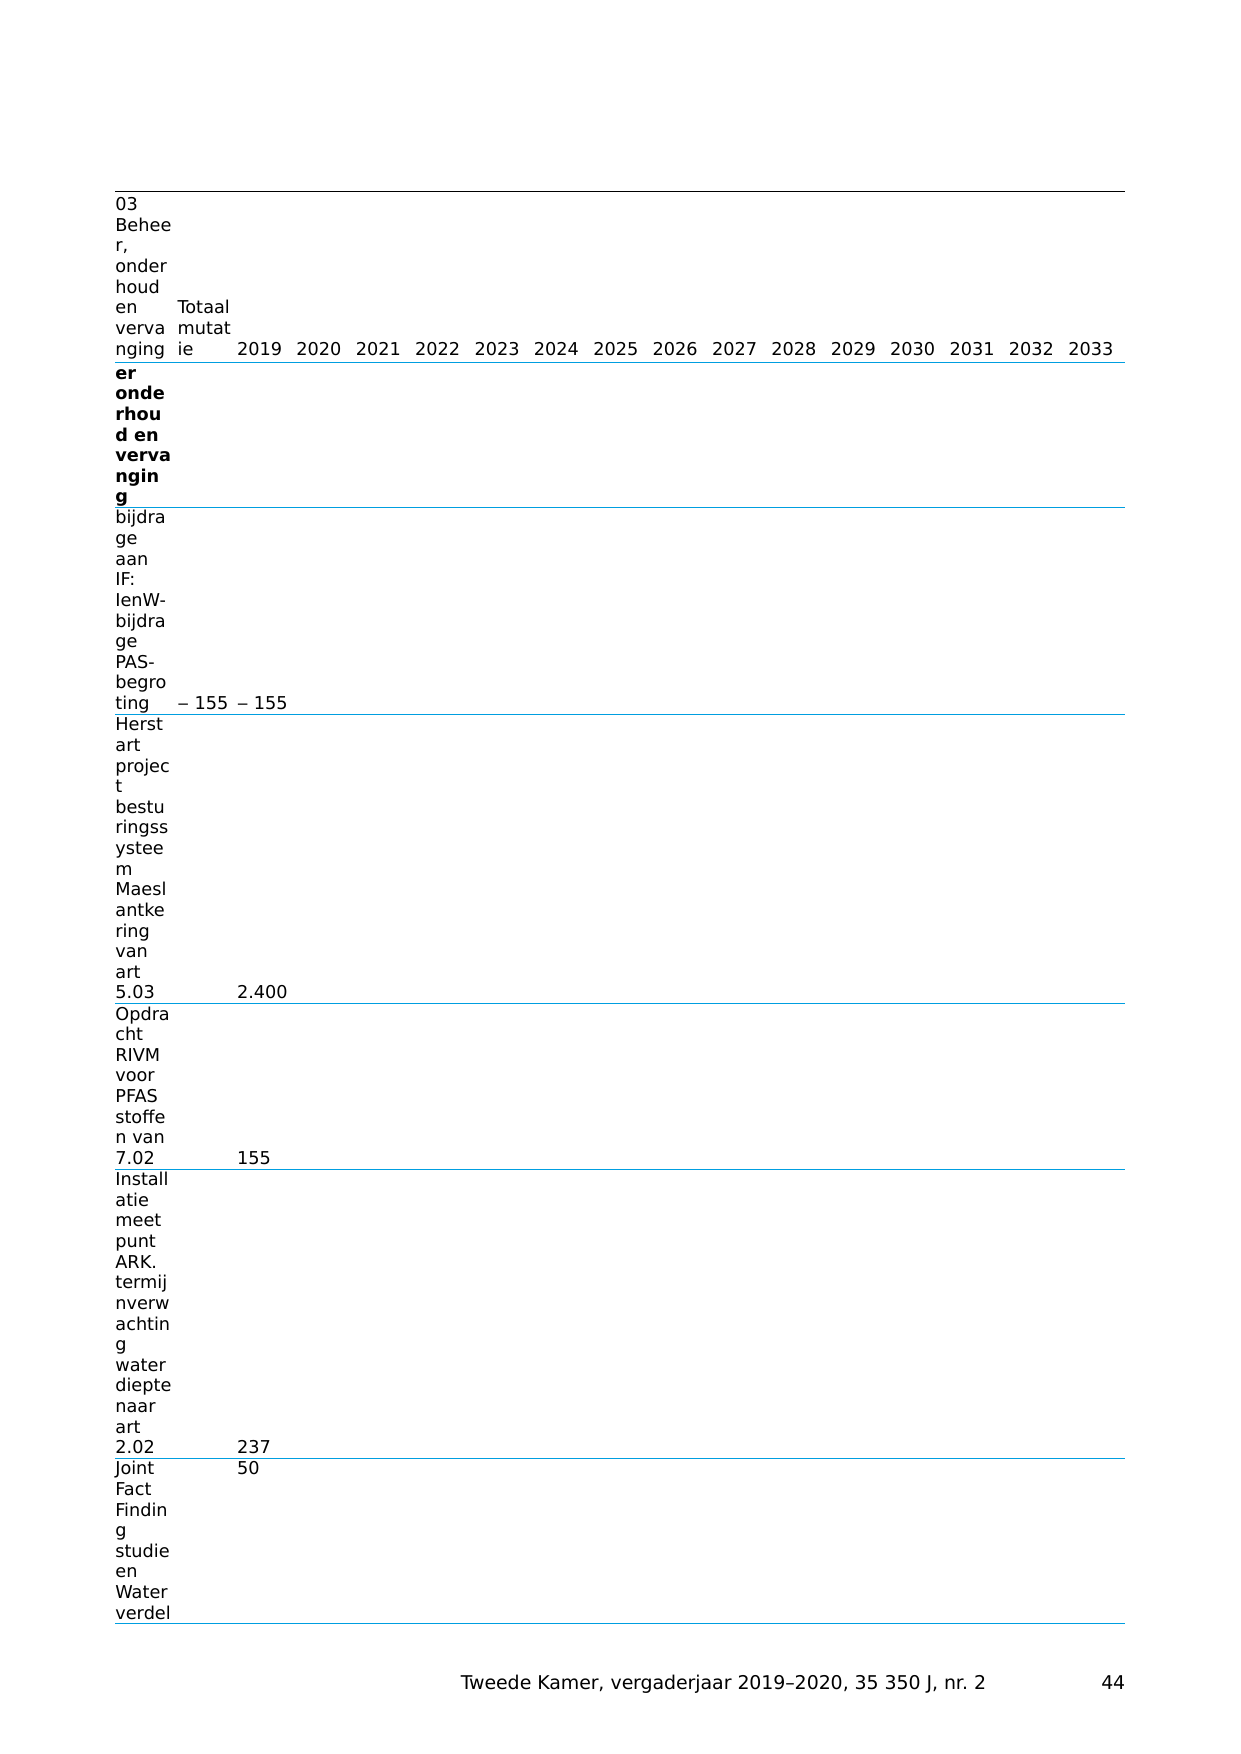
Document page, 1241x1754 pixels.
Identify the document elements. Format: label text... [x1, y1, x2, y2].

table_cell [1065, 508, 1125, 714]
table_cell [412, 1004, 471, 1168]
table_cell [412, 363, 471, 507]
table_cell 2.400 [234, 715, 293, 1003]
table_cell [471, 1170, 531, 1458]
table_cell [175, 715, 234, 1003]
table_cell 50 [234, 1459, 293, 1623]
table_cell [946, 1004, 1006, 1168]
table_cell [768, 363, 828, 507]
table_header 2029 [828, 192, 887, 362]
table_cell [1006, 715, 1065, 1003]
table_cell [412, 1459, 471, 1623]
table_cell [175, 363, 234, 507]
table_cell [353, 1170, 412, 1458]
table_cell [1006, 1459, 1065, 1623]
table_cell [828, 1170, 887, 1458]
table_header 2021 [353, 192, 412, 362]
table_cell [531, 1459, 590, 1623]
table_cell [768, 715, 828, 1003]
table_cell [353, 715, 412, 1003]
table_cell [768, 1459, 828, 1623]
table_header 2031 [946, 192, 1006, 362]
table_cell [471, 508, 531, 714]
table_cell [471, 715, 531, 1003]
table_cell [946, 1459, 1006, 1623]
table_cell [1065, 363, 1125, 507]
table_cell er onderhoud en vervanging [115, 363, 174, 507]
table_cell [650, 1459, 709, 1623]
table_cell [1006, 1170, 1065, 1458]
table_cell [650, 715, 709, 1003]
table_cell Joint Fact Finding studie en Waterverdel [115, 1459, 174, 1623]
table_cell [650, 508, 709, 714]
table_cell [471, 1004, 531, 1168]
table_cell [293, 1004, 353, 1168]
table_cell [1065, 1170, 1125, 1458]
table_cell Opdracht RIVM voor PFAS stoffen van 7.02 [115, 1004, 174, 1168]
table_cell [709, 508, 768, 714]
table_cell [946, 363, 1006, 507]
table_cell bijdrage aan IF: IenW-bijdrage PAS-begroting [115, 508, 174, 714]
table_cell [412, 1170, 471, 1458]
table_cell [471, 363, 531, 507]
table_cell [946, 1170, 1006, 1458]
table_header 2023 [471, 192, 531, 362]
table_cell [1006, 363, 1065, 507]
table_cell 237 [234, 1170, 293, 1458]
table_header Totaal mutatie [175, 192, 234, 362]
table_cell [175, 1004, 234, 1168]
table_cell [175, 1459, 234, 1623]
table_cell [1006, 1004, 1065, 1168]
table_cell [353, 508, 412, 714]
table_cell [175, 1170, 234, 1458]
table_header 2024 [531, 192, 590, 362]
table_header 03 Beheer, onderhoud en vervanging [115, 192, 174, 362]
table_cell ‒ 155 [234, 508, 293, 714]
table_header 2025 [590, 192, 649, 362]
table_header 2032 [1006, 192, 1065, 362]
table_cell ‒ 155 [175, 508, 234, 714]
table_cell [353, 363, 412, 507]
table_cell [1065, 715, 1125, 1003]
table_cell [293, 508, 353, 714]
table_cell [887, 1004, 946, 1168]
table_cell [650, 1004, 709, 1168]
table_cell [412, 715, 471, 1003]
table_cell [709, 715, 768, 1003]
table_cell [650, 1170, 709, 1458]
table_header 2026 [650, 192, 709, 362]
table_cell [709, 1170, 768, 1458]
table_header 2028 [768, 192, 828, 362]
table_cell [590, 1170, 649, 1458]
table_cell [828, 1459, 887, 1623]
table_cell 155 [234, 1004, 293, 1168]
table_cell [471, 1459, 531, 1623]
table_header 2019 [234, 192, 293, 362]
table_cell [887, 715, 946, 1003]
table_cell [293, 363, 353, 507]
table_cell [1065, 1459, 1125, 1623]
table_cell [828, 508, 887, 714]
table_cell [768, 1004, 828, 1168]
table_cell [887, 1459, 946, 1623]
table_cell [828, 363, 887, 507]
table_cell [650, 363, 709, 507]
table_header 2020 [293, 192, 353, 362]
table_cell [768, 508, 828, 714]
table_cell [590, 1004, 649, 1168]
table_cell Herstart project besturingssysteem Maeslantkering van art 5.03 [115, 715, 174, 1003]
table_cell [234, 363, 293, 507]
table_cell [293, 715, 353, 1003]
table_cell [531, 715, 590, 1003]
table_cell [590, 1459, 649, 1623]
table_cell [353, 1459, 412, 1623]
table_cell [412, 508, 471, 714]
table_cell [1065, 1004, 1125, 1168]
table_cell [531, 363, 590, 507]
table_header 2030 [887, 192, 946, 362]
table_cell [531, 1004, 590, 1168]
table_cell [353, 1004, 412, 1168]
table_cell [828, 1004, 887, 1168]
table_cell [1006, 508, 1065, 714]
table_cell [946, 715, 1006, 1003]
table_cell [293, 1459, 353, 1623]
table_cell [709, 1004, 768, 1168]
table_cell [887, 508, 946, 714]
table_cell [531, 508, 590, 714]
table_cell [590, 715, 649, 1003]
table_cell [590, 363, 649, 507]
table_cell [709, 1459, 768, 1623]
table_cell [709, 363, 768, 507]
table_cell [590, 508, 649, 714]
table_cell [887, 363, 946, 507]
table_header 2027 [709, 192, 768, 362]
table_header 2033 [1065, 192, 1125, 362]
table_cell [887, 1170, 946, 1458]
table_cell [946, 508, 1006, 714]
table_cell Installatie meetpunt ARK. termijnverwachting waterdiepte naar art 2.02 [115, 1170, 174, 1458]
table_cell [293, 1170, 353, 1458]
table_cell [768, 1170, 828, 1458]
table_cell [531, 1170, 590, 1458]
table_header 2022 [412, 192, 471, 362]
table_cell [828, 715, 887, 1003]
